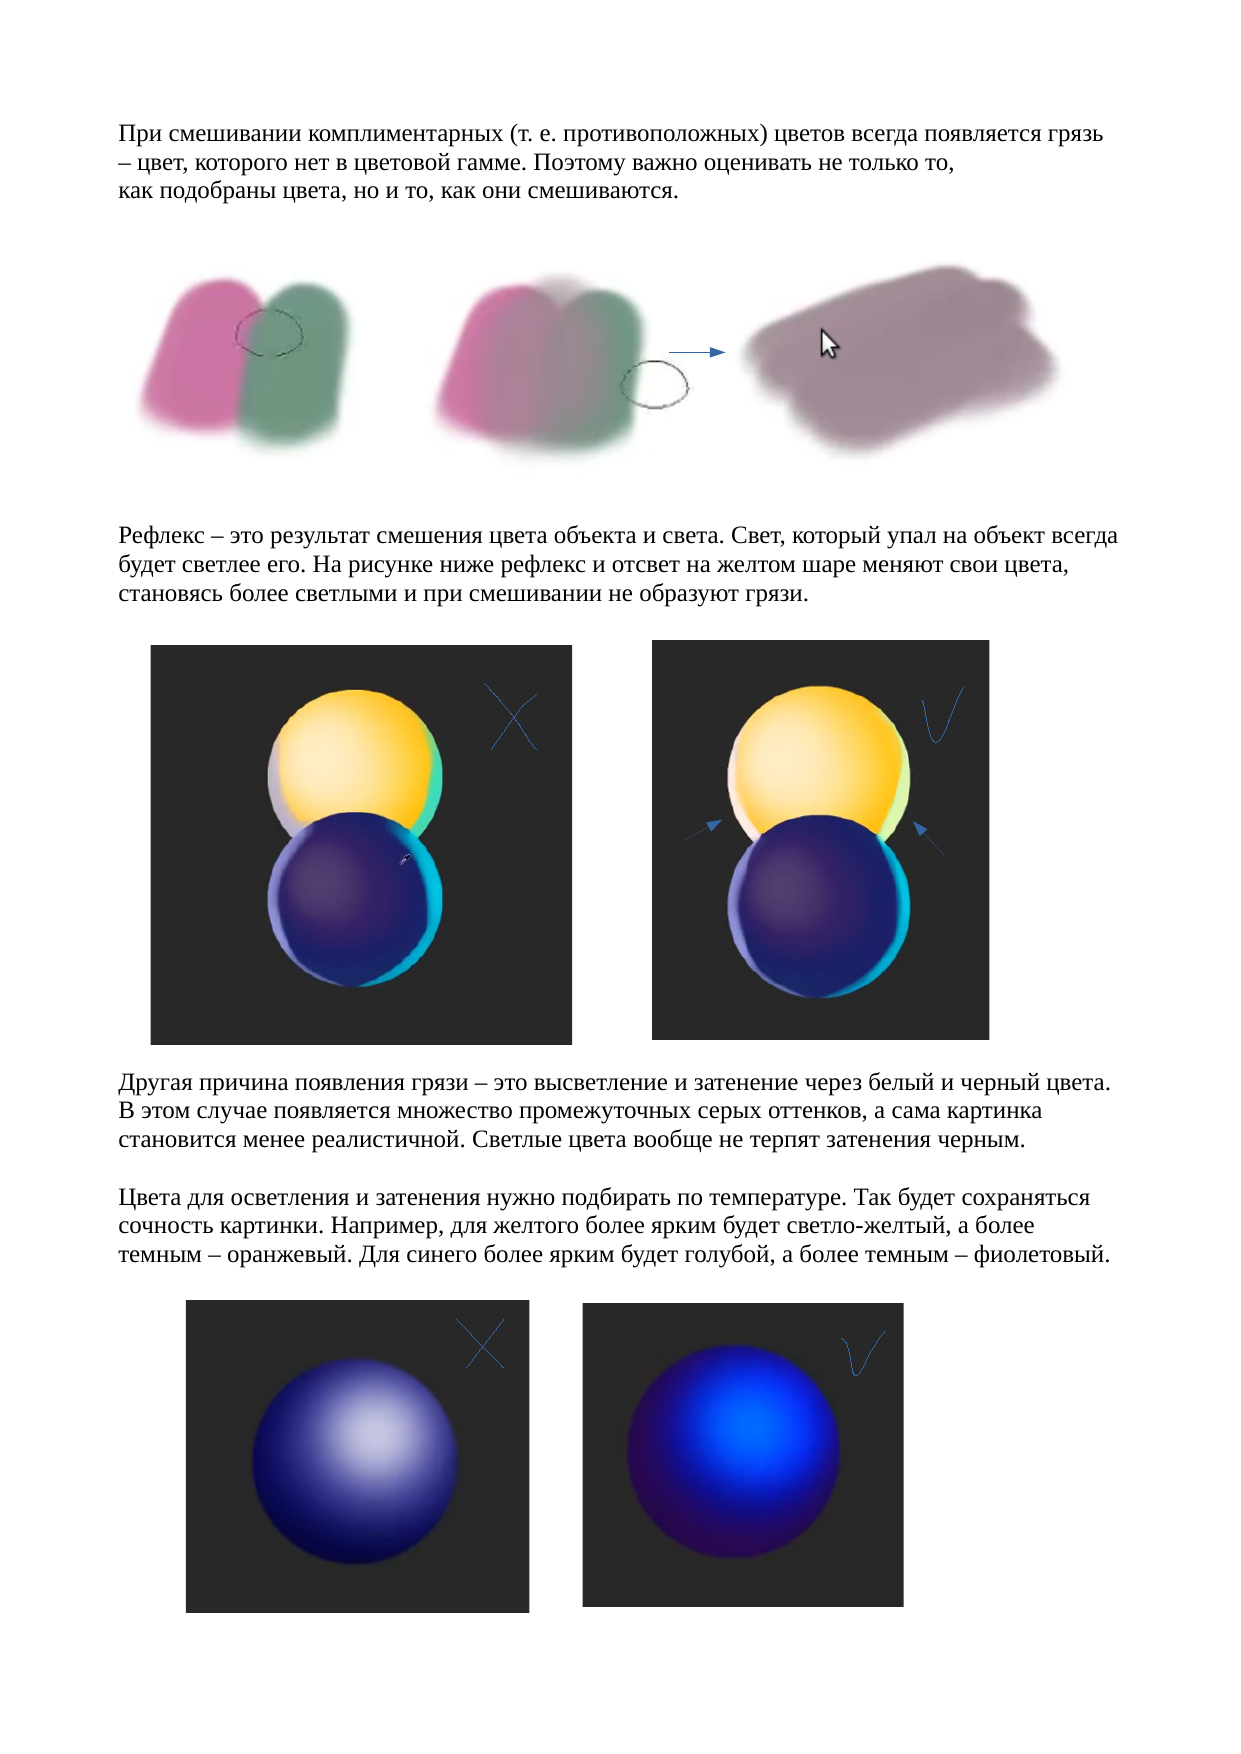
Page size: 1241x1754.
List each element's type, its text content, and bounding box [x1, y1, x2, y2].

text Цвета для осветления и затенения нужно подбирать по температуре. Так будет сохраняться сочность картинки. Например, для желтого более ярким будет светло-желтый, а более темным – оранжевый. Для синего более ярким будет голубой, а более темным – фиолетовый. [118, 1182, 1122, 1268]
text Другая причина появления грязи – это высветление и затенение через белый и черный цвета. [118, 1067, 1122, 1096]
picture [652, 640, 990, 1040]
text как подобраны цвета, но и то, как они смешиваются. [118, 176, 1122, 204]
picture [150, 645, 573, 1045]
text При смешивании комплиментарных (т. е. противоположных) цветов всегда появляется грязь – цвет, которого нет в цветовой гамме. Поэтому важно оценивать не только то, [118, 118, 1122, 176]
picture [185, 1300, 530, 1613]
picture [422, 223, 1078, 494]
text Рефлекс – это результат смешения цвета объекта и света. Свет, который упал на объект всегда будет светлее его. На рисунке ниже рефлекс и отсвет на желтом шаре меняют свои цвета, становясь более светлыми и при смешивании не образуют грязи. [118, 521, 1122, 607]
text В этом случае появляется множество промежуточных серых оттенков, а сама картинка становится менее реалистичной. Светлые цвета вообще не терпят затенения черным. [118, 1096, 1122, 1153]
picture [582, 1303, 904, 1607]
picture [125, 234, 403, 482]
